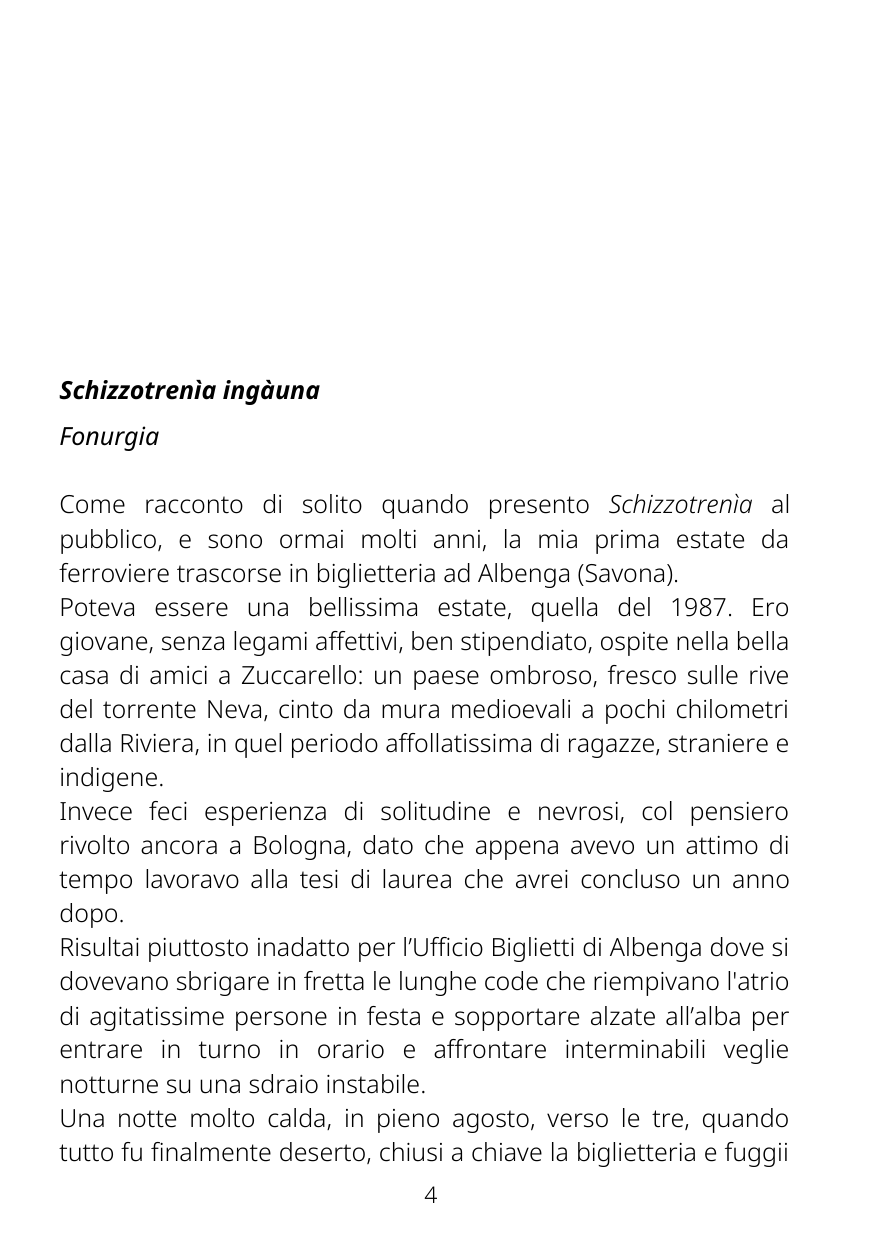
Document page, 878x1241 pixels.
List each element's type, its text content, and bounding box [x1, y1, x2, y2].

subtitle Schizzotrenìa ingàuna [59, 372, 802, 407]
text Poteva essere una bellissima estate, quella del 1987. Ero giovane, senza legami affettivi, ben stipendiato, ospite nella bella casa di amici a Zuccarello: un paese ombroso, fresco sulle rive del torrente Neva, cinto da mura medioevali a pochi chilometri dalla Riviera, in quel periodo affollatissima di ragazze, straniere e indigene. [59, 589, 790, 794]
text Fonurgia [59, 419, 790, 453]
text Invece feci esperienza di solitudine e nevrosi, col pensiero rivolto ancora a Bologna, dato che appena avevo un attimo di tempo lavoravo alla tesi di laurea che avrei concluso un anno dopo. [59, 794, 790, 930]
text Come racconto di solito quando presento Schizzotrenìa al pubblico, e sono ormai molti anni, la mia prima estate da ferroviere trascorse in biglietteria ad Albenga (Savona). [59, 487, 790, 589]
text Risultai piuttosto inadatto per l’Ufficio Biglietti di Albenga dove si dovevano sbrigare in fretta le lunghe code che riempivano l'atrio di agitatissime persone in festa e sopportare alzate all’alba per entrare in turno in orario e affrontare interminabili veglie notturne su una sdraio instabile. [59, 930, 790, 1100]
text Una notte molto calda, in pieno agosto, verso le tre, quando tutto fu finalmente deserto, chiusi a chiave la biglietteria e fuggii [59, 1100, 790, 1168]
